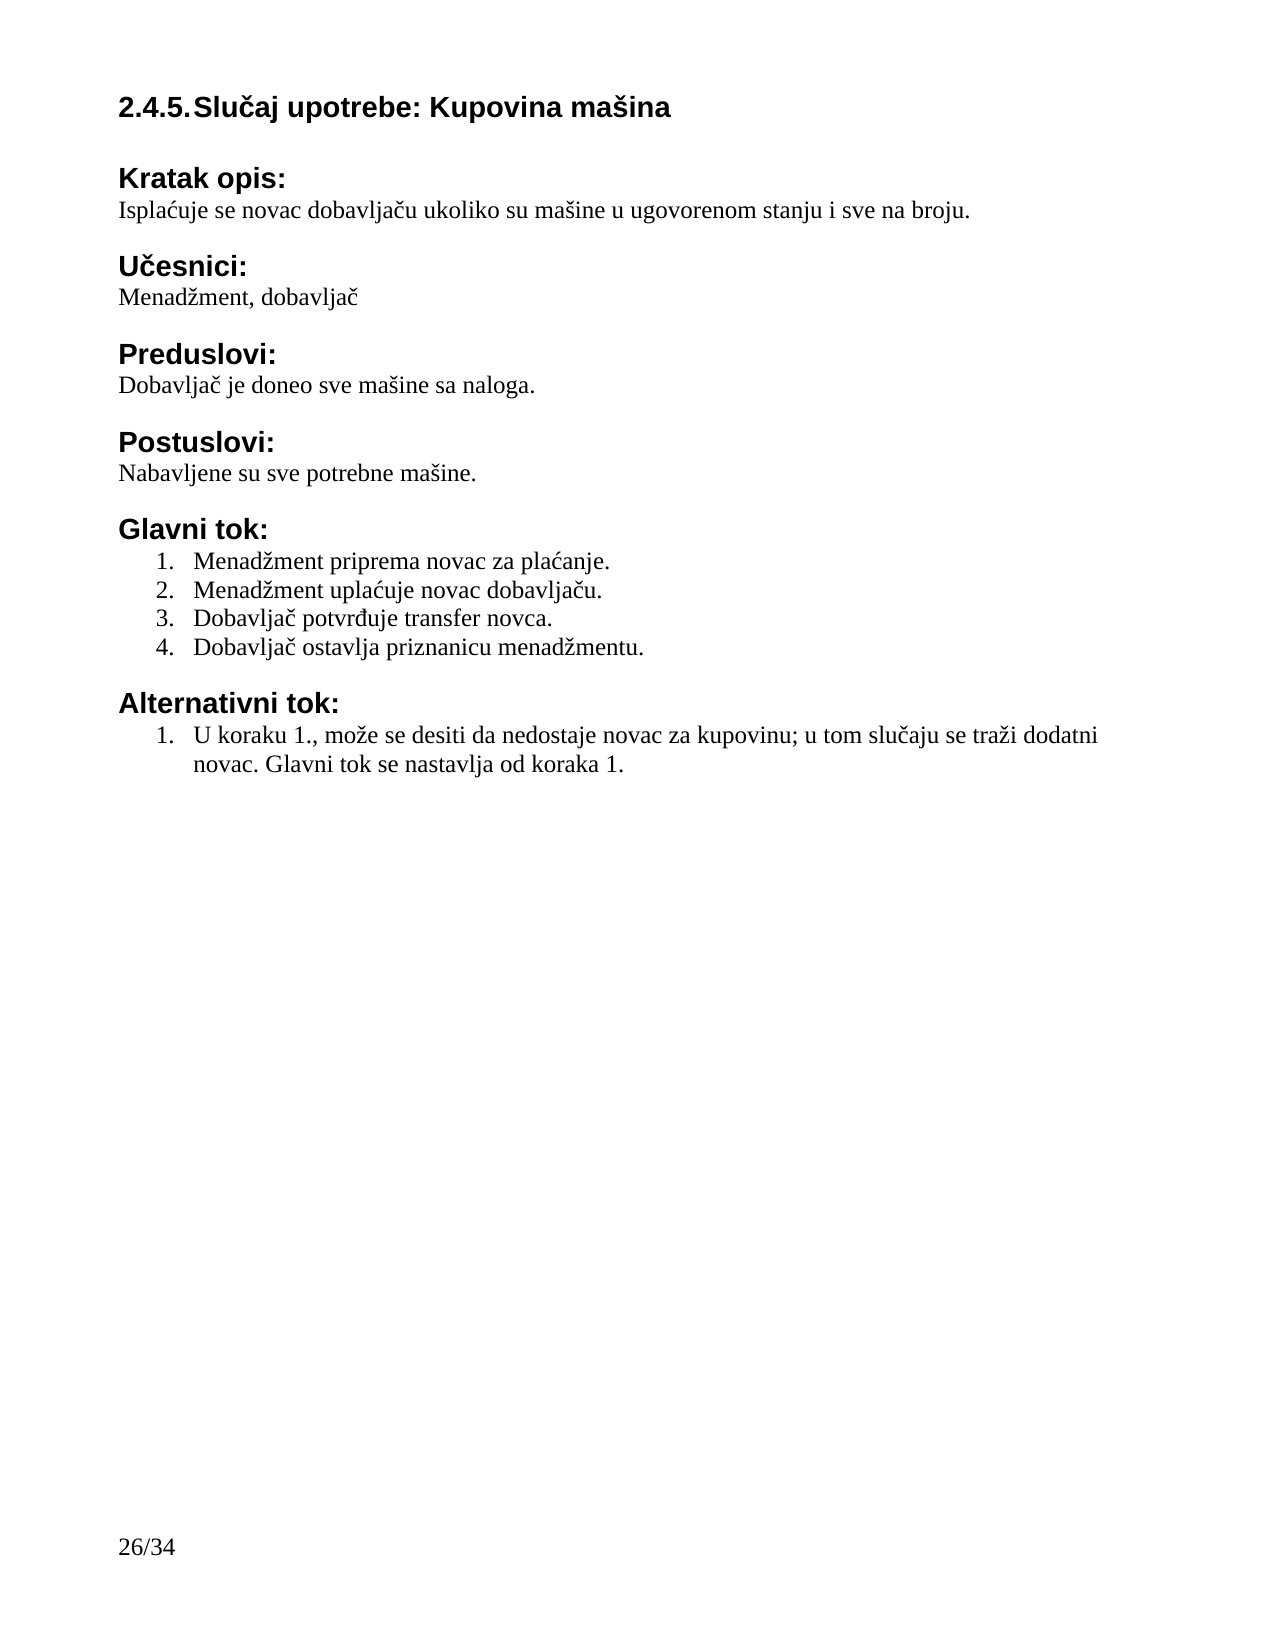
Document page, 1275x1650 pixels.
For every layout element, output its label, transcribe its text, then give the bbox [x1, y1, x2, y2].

text Menadžment, dobavljač [118, 282, 1157, 311]
text Isplaćuje se novac dobavljaču ukoliko su mašine u ugovorenom stanju i sve na broju. [118, 195, 1157, 223]
subtitle Postuslovi: [118, 424, 1157, 458]
subtitle Učesnici: [118, 249, 1157, 282]
list U koraku 1., može se desiti da nedostaje novac za kupovinu; u tom slučaju se traži dodatni novac. Glavni tok se nastavlja od koraka 1. [156, 720, 1157, 777]
text Dobavljač je doneo sve mašine sa naloga. [118, 370, 1157, 399]
subtitle Kratak opis: [118, 161, 1157, 195]
text Nabavljene su sve potrebne mašine. [118, 458, 1157, 487]
subtitle Slučaj upotrebe: Kupovina mašina [118, 89, 1157, 123]
list Menadžment uplaćuje novac dobavljaču. [156, 575, 1157, 603]
subtitle Alternativni tok: [118, 686, 1157, 720]
subtitle Glavni tok: [118, 512, 1157, 546]
list Dobavljač potvrđuje transfer novca. [156, 603, 1157, 632]
list Dobavljač ostavlja priznanicu menadžmentu. [156, 632, 1157, 661]
list Menadžment priprema novac za plaćanje. [156, 546, 1157, 575]
subtitle Preduslovi: [118, 337, 1157, 370]
